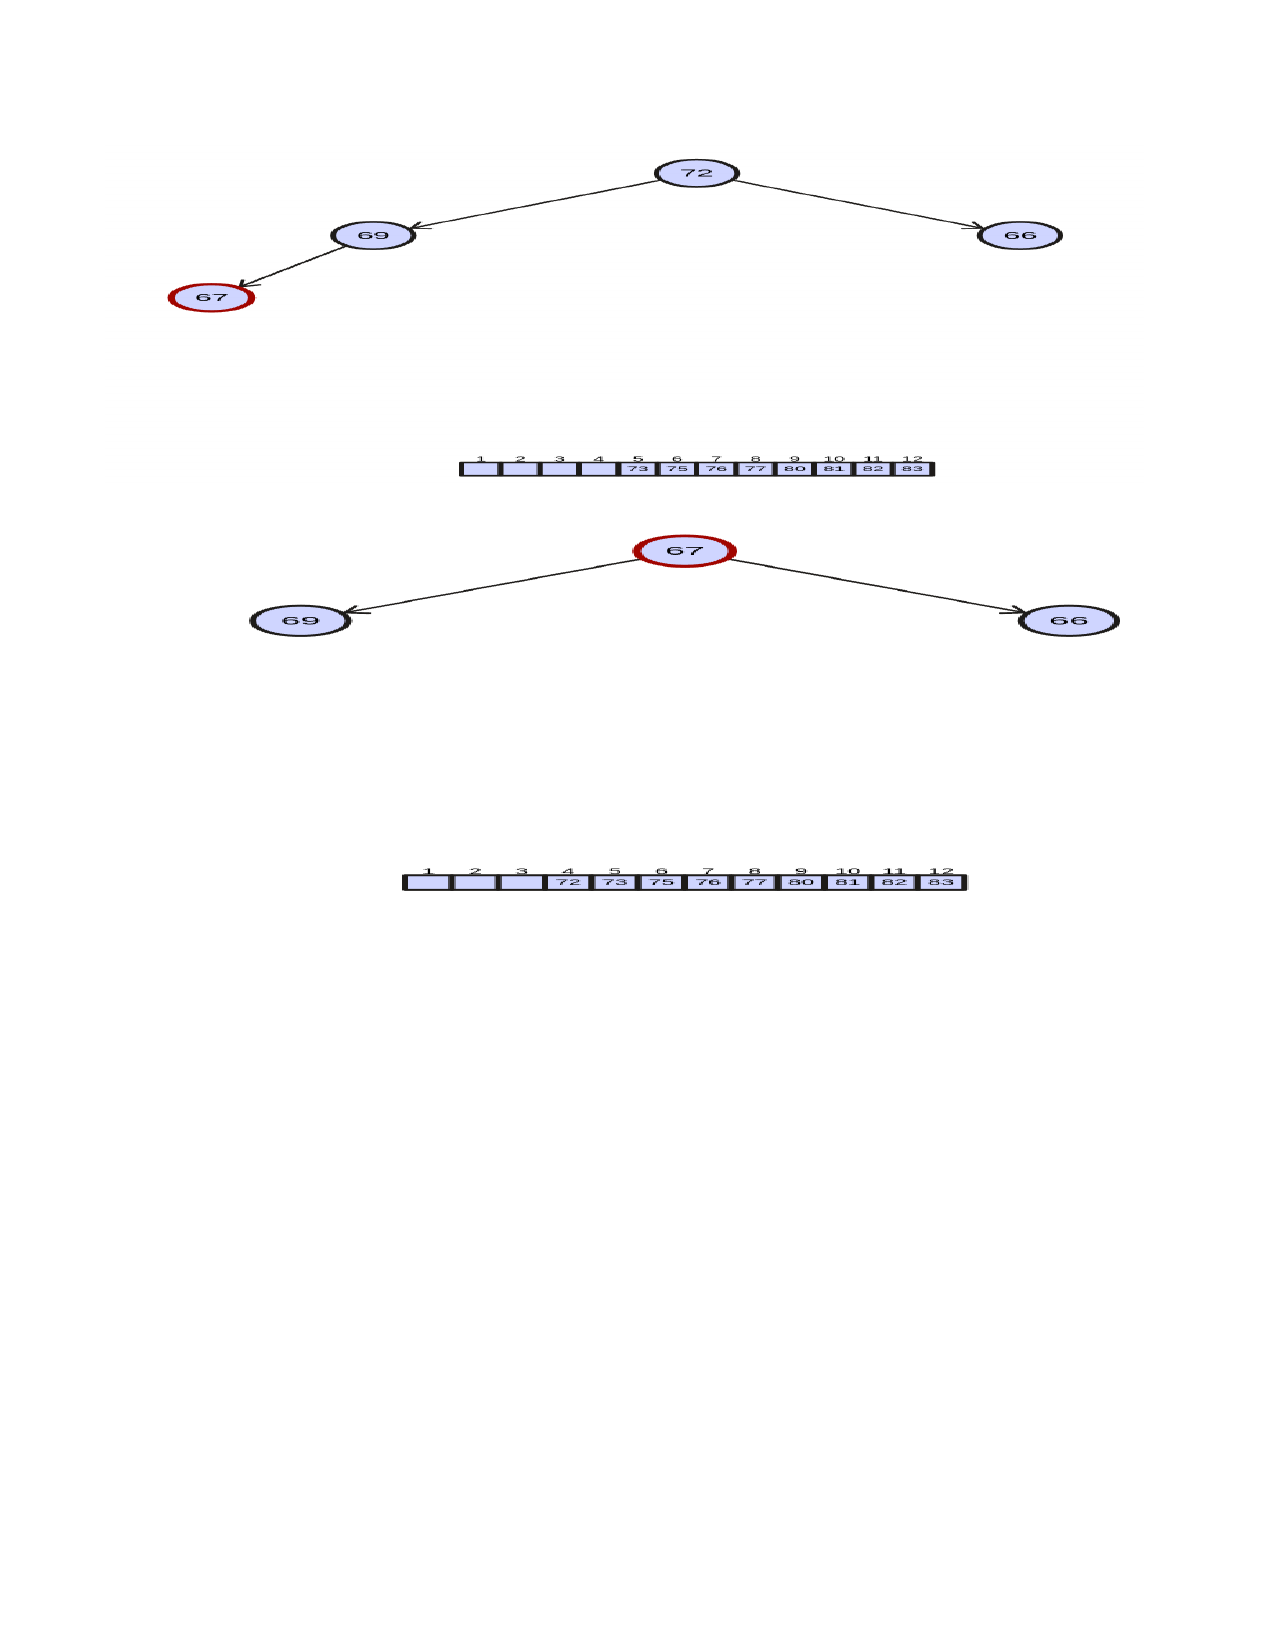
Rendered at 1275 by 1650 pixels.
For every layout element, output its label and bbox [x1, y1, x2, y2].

picture [118, 508, 1147, 895]
picture [105, 139, 1144, 483]
